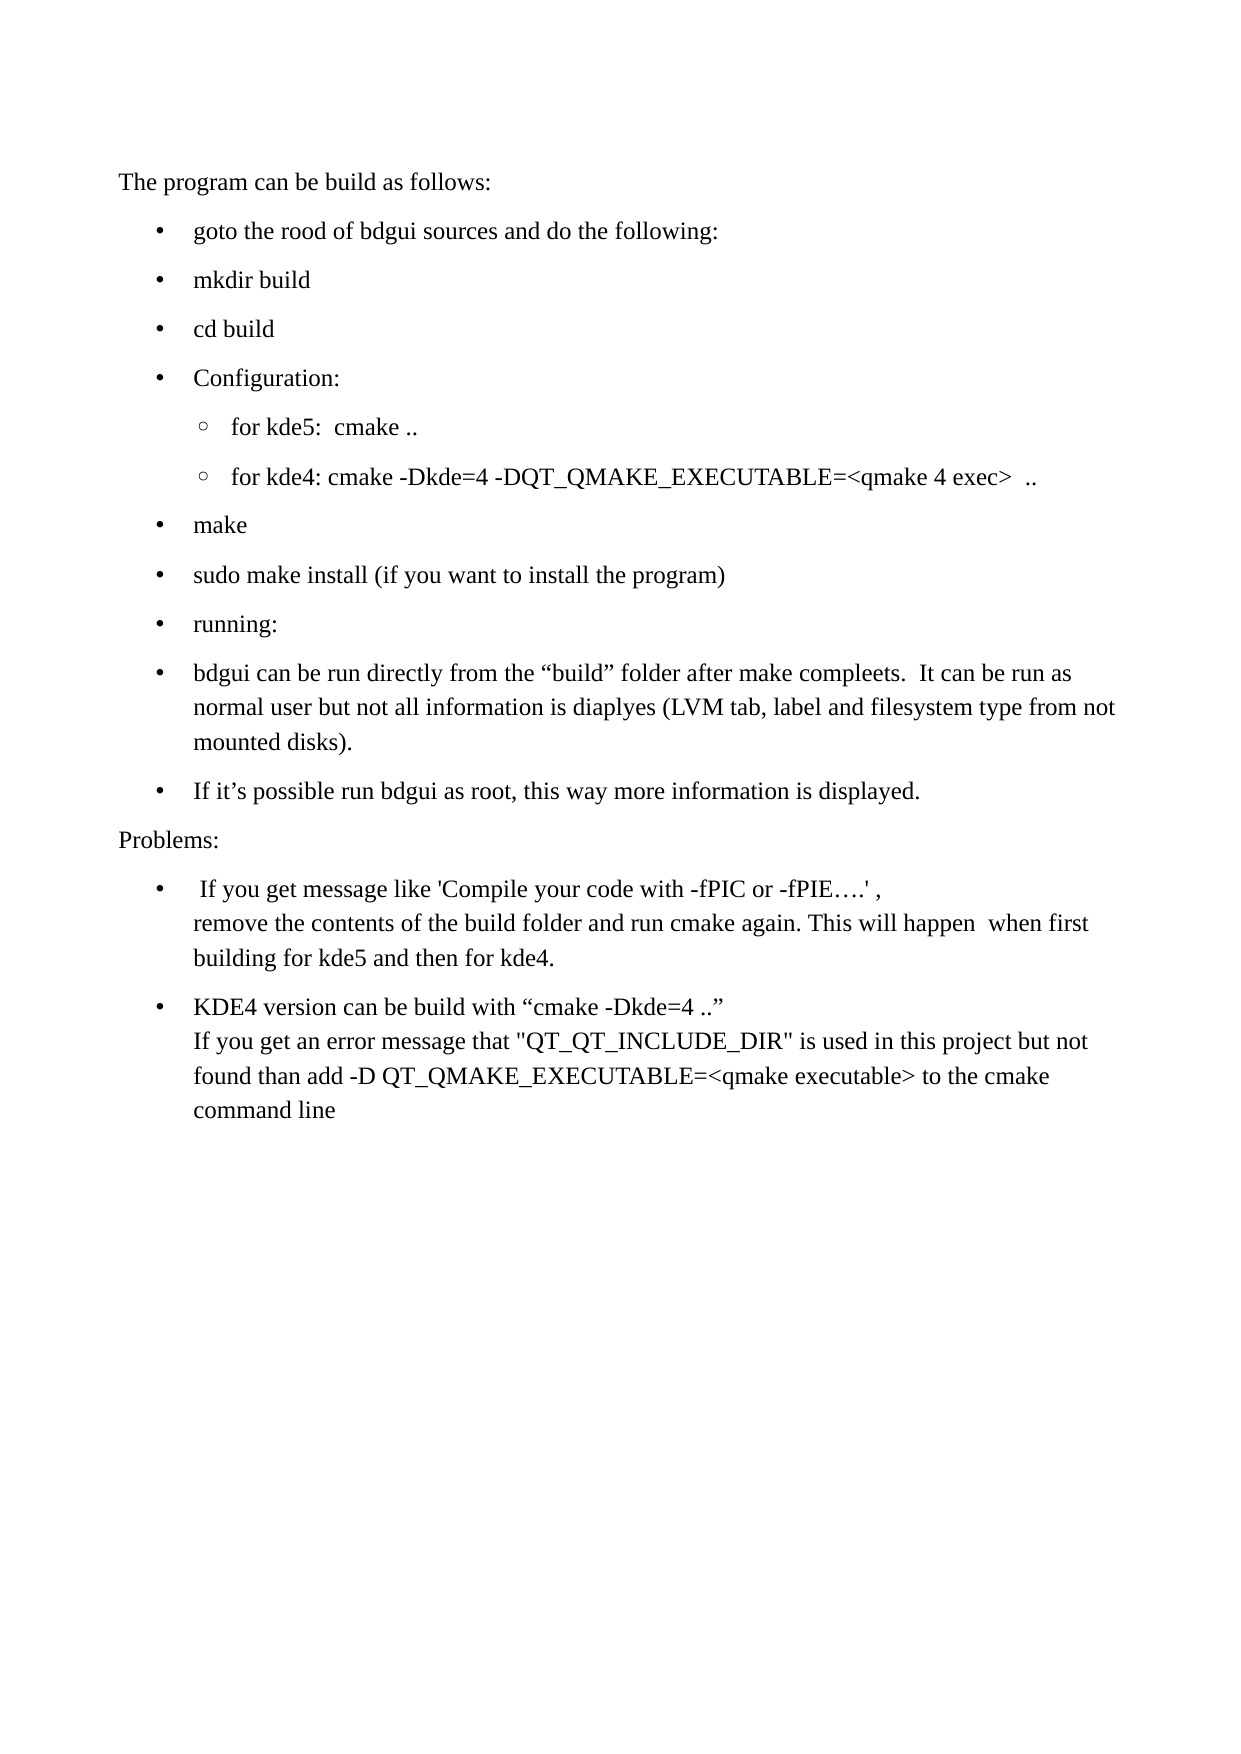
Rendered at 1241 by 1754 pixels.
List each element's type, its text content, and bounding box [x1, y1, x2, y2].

list goto the rood of bdgui sources and do the following: [156, 216, 1122, 245]
text The program can be build as follows: [118, 167, 1122, 196]
list Configuration: [156, 363, 1122, 392]
list for kde5: cmake .. [193, 412, 1122, 441]
list running: [156, 609, 1122, 637]
list for kde4: cmake -Dkde=4 -DQT_QMAKE_EXECUTABLE=<qmake 4 exec> .. [193, 462, 1122, 490]
list mkdir build [156, 265, 1122, 294]
text Problems: [118, 825, 1122, 854]
list If it’s possible run bdgui as root, this way more information is displayed. [156, 776, 1122, 804]
list make [156, 511, 1122, 539]
list cd build [156, 314, 1122, 343]
list KDE4 version can be build with “cmake -Dkde=4 ..” If you get an error message that "QT_QT_INCLUDE_DIR" is used in this project but not found than add -D QT_QMAKE_EXECUTABLE=<qmake executable> to the cmake command line [156, 992, 1122, 1124]
list bdgui can be run directly from the “build” folder after make compleets. It can be run as normal user but not all information is diaplyes (LVM tab, label and filesystem type from not mounted disks). [156, 658, 1122, 756]
list If you get message like 'Compile your code with -fPIC or -fPIE….' , remove the contents of the build folder and run cmake again. This will happen when first building for kde5 and then for kde4. [156, 874, 1122, 972]
list sudo make install (if you want to install the program) [156, 560, 1122, 588]
